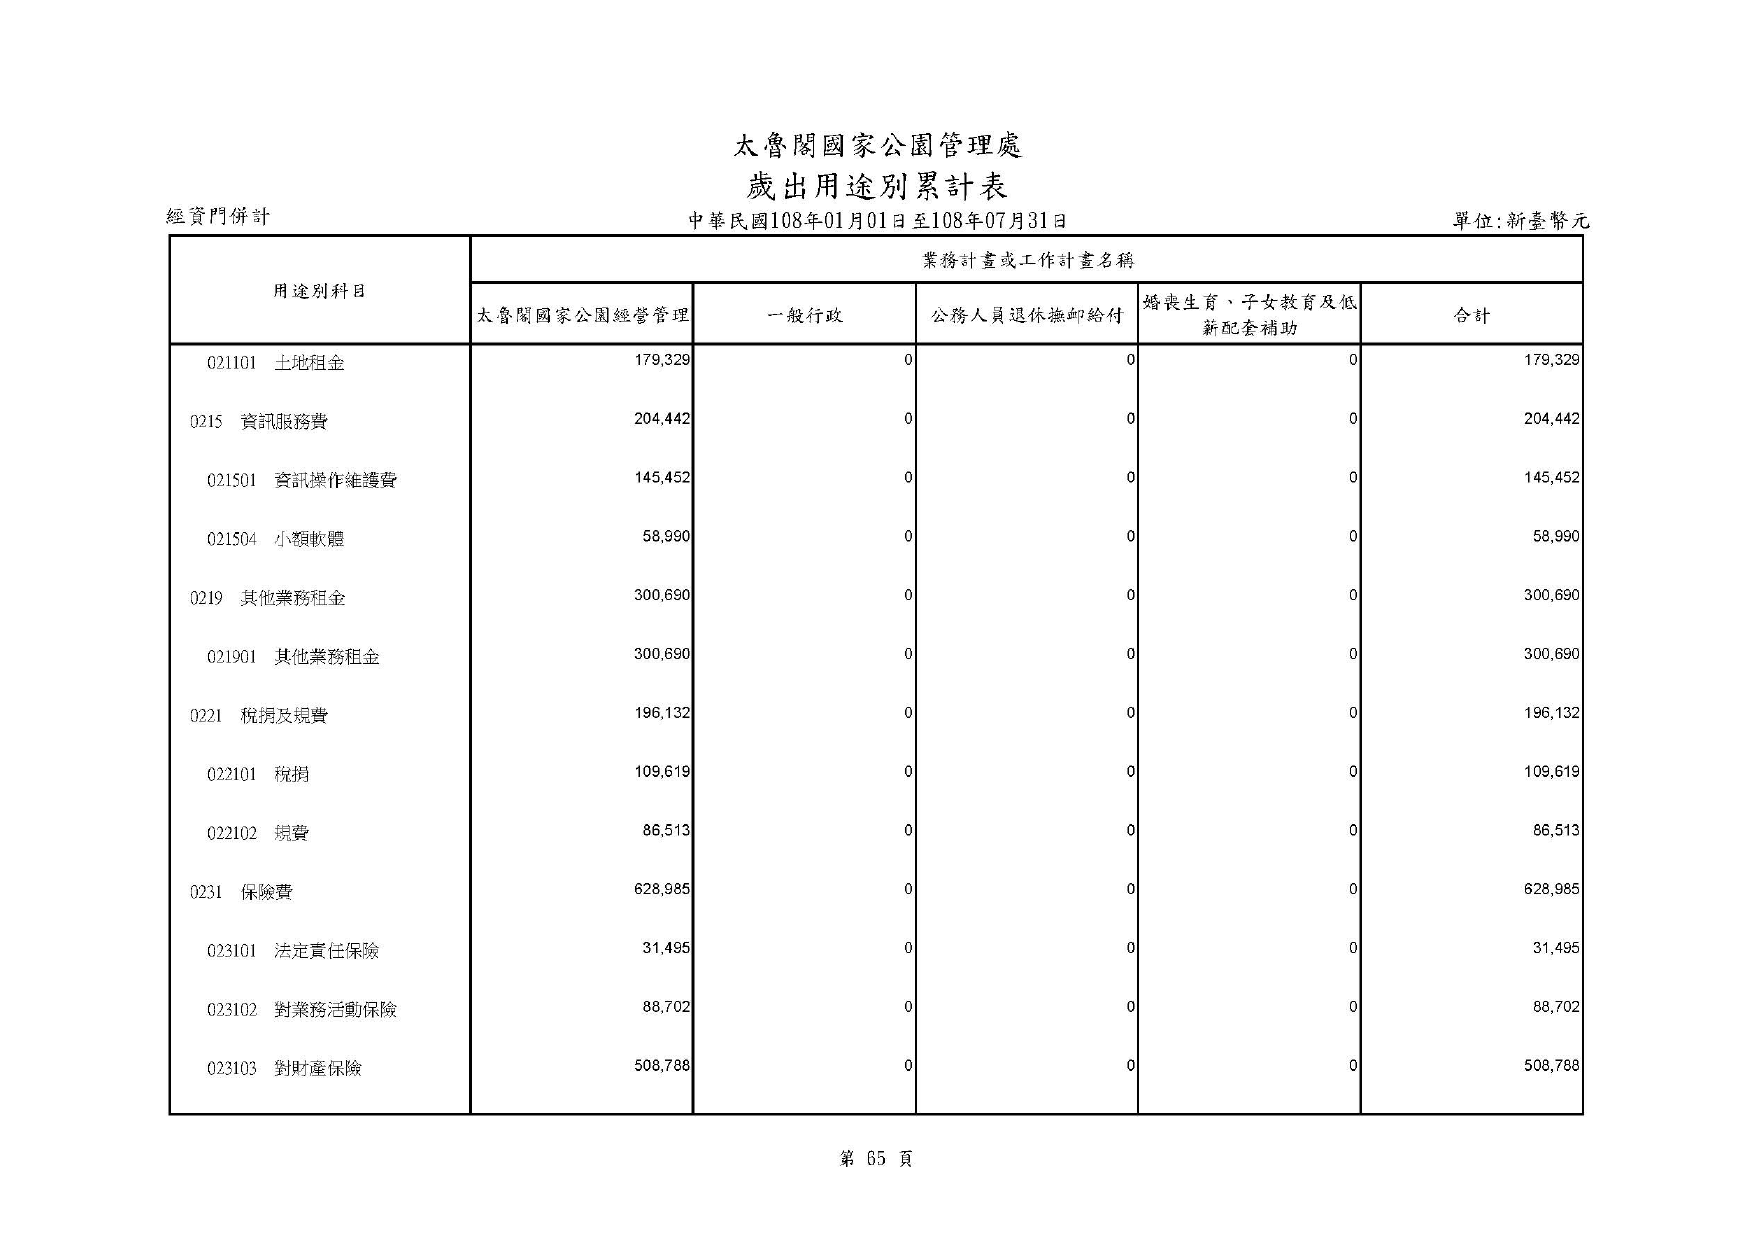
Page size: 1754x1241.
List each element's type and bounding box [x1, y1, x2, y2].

picture [59, 59, 1695, 1216]
